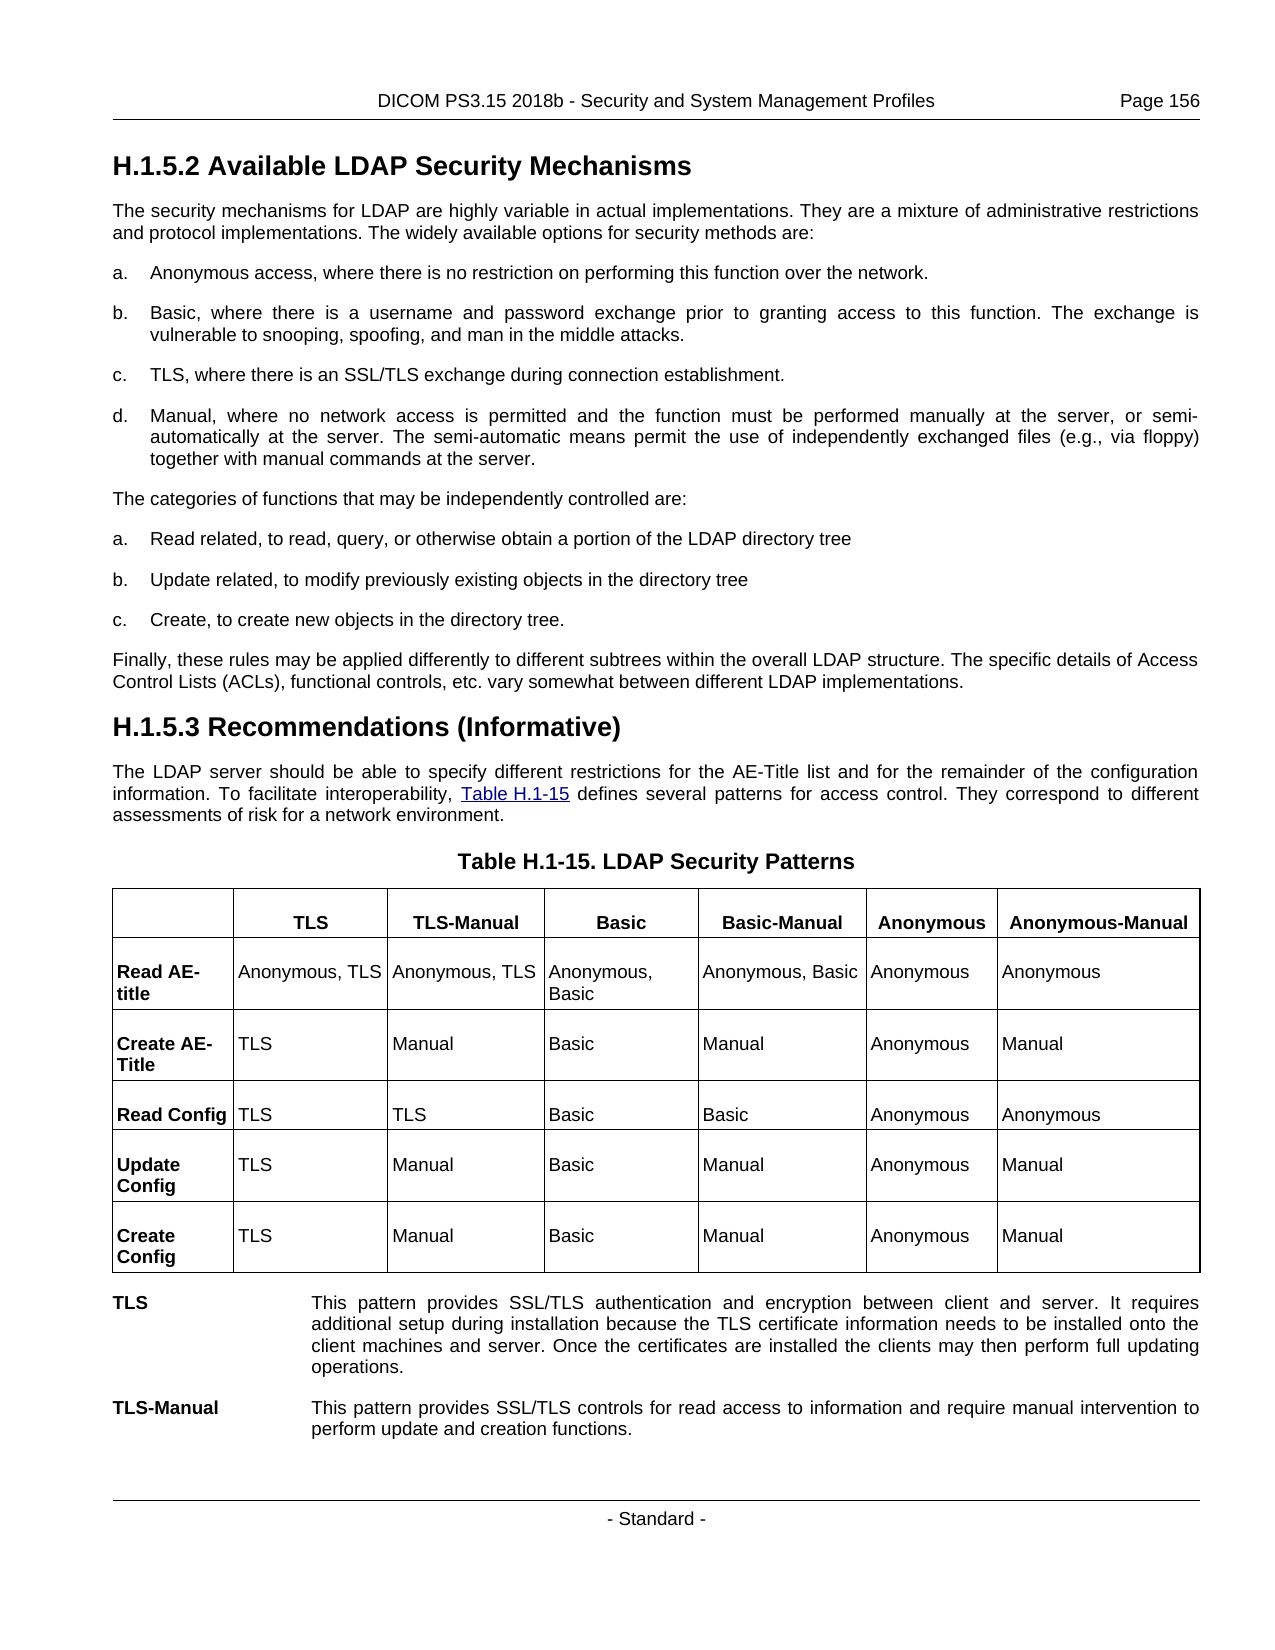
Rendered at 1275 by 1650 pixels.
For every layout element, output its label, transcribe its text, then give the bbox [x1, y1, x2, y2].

list Create, to create new objects in the directory tree. [112, 609, 1200, 630]
table_cell Manual [998, 1130, 1199, 1201]
table_cell Manual [388, 1202, 544, 1272]
table_cell Anonymous [998, 1081, 1199, 1129]
table_header Basic [545, 889, 698, 937]
table_cell Basic [699, 1081, 866, 1129]
table_cell Manual [699, 1010, 866, 1080]
table_cell Read Config [113, 1081, 233, 1129]
table_cell Basic [545, 1202, 698, 1272]
list TLS, where there is an SSL/TLS exchange during connection establishment. [112, 364, 1200, 386]
list Read related, to read, query, or otherwise obtain a portion of the LDAP directory tree [112, 528, 1200, 550]
table_cell TLS [388, 1081, 544, 1129]
text H.1.5.3 Recommendations (Informative) [112, 711, 1200, 742]
text Finally, these rules may be applied differently to different subtrees within the overall LDAP structure. The specific details of Access Control Lists (ACLs), functional controls, etc. vary somewhat between different LDAP implementations. [112, 649, 1200, 692]
table_cell Manual [998, 1010, 1199, 1080]
table_cell Manual [388, 1010, 544, 1080]
table_cell Create Config [113, 1202, 233, 1272]
table_cell Anonymous [867, 1010, 997, 1080]
table_header Anonymous [867, 889, 997, 937]
table_cell Anonymous, TLS [234, 938, 387, 1008]
table_cell Basic [545, 1010, 698, 1080]
table_cell Anonymous [998, 938, 1199, 1008]
table_header [113, 889, 233, 937]
table_cell Manual [699, 1130, 866, 1201]
table_cell Manual [699, 1202, 866, 1272]
table_header Basic-Manual [699, 889, 866, 937]
table_cell Anonymous, Basic [545, 938, 698, 1008]
table_cell Basic [545, 1130, 698, 1201]
table_cell TLS [234, 1130, 387, 1201]
table_cell TLS [234, 1202, 387, 1272]
list Update related, to modify previously existing objects in the directory tree [112, 568, 1200, 590]
table_header Anonymous-Manual [998, 889, 1199, 937]
list Manual, where no network access is permitted and the function must be performed manually at the server, or semi-automatically at the server. The semi-automatic means permit the use of independently exchanged files (e.g., via floppy) together with manual commands at the server. [112, 404, 1200, 469]
text The security mechanisms for LDAP are highly variable in actual implementations. They are a mixture of administrative restrictions and protocol implementations. The widely available options for security methods are: [112, 200, 1200, 243]
table_cell Manual [388, 1130, 544, 1201]
text TLS-Manual This pattern provides SSL/TLS controls for read access to information and require manual intervention to perform update and creation functions. [112, 1397, 1200, 1440]
table_header TLS-Manual [388, 889, 544, 937]
table_cell Manual [998, 1202, 1199, 1272]
table_cell Anonymous, TLS [388, 938, 544, 1008]
text H.1.5.2 Available LDAP Security Mechanisms [112, 150, 1200, 181]
table_cell Read AE-title [113, 938, 233, 1008]
table_cell Anonymous, Basic [699, 938, 866, 1008]
table_cell Create AE-Title [113, 1010, 233, 1080]
table_cell TLS [234, 1010, 387, 1080]
text The categories of functions that may be independently controlled are: [112, 488, 1200, 509]
text TLS This pattern provides SSL/TLS authentication and encryption between client and server. It requires additional setup during installation because the TLS certificate information needs to be installed onto the client machines and server. Once the certificates are installed the clients may then perform full updating operations. [112, 1292, 1200, 1378]
text The LDAP server should be able to specify different restrictions for the AE-Title list and for the remainder of the configuration information. To facilitate interoperability, Table H.1-15 defines several patterns for access control. They correspond to different assessments of risk for a network environment. [112, 761, 1200, 826]
table_cell Update Config [113, 1130, 233, 1201]
list Anonymous access, where there is no restriction on performing this function over the network. [112, 262, 1200, 283]
table_cell Anonymous [867, 1081, 997, 1129]
table_cell TLS [234, 1081, 387, 1129]
table_cell Anonymous [867, 1202, 997, 1272]
list Basic, where there is a username and password exchange prior to granting access to this function. The exchange is vulnerable to snooping, spoofing, and man in the middle attacks. [112, 302, 1200, 345]
table_cell Anonymous [867, 1130, 997, 1201]
table_header TLS [234, 889, 387, 937]
table_cell Anonymous [867, 938, 997, 1008]
table_cell Basic [545, 1081, 698, 1129]
text Table H.1-15. LDAP Security Patterns [112, 848, 1200, 874]
